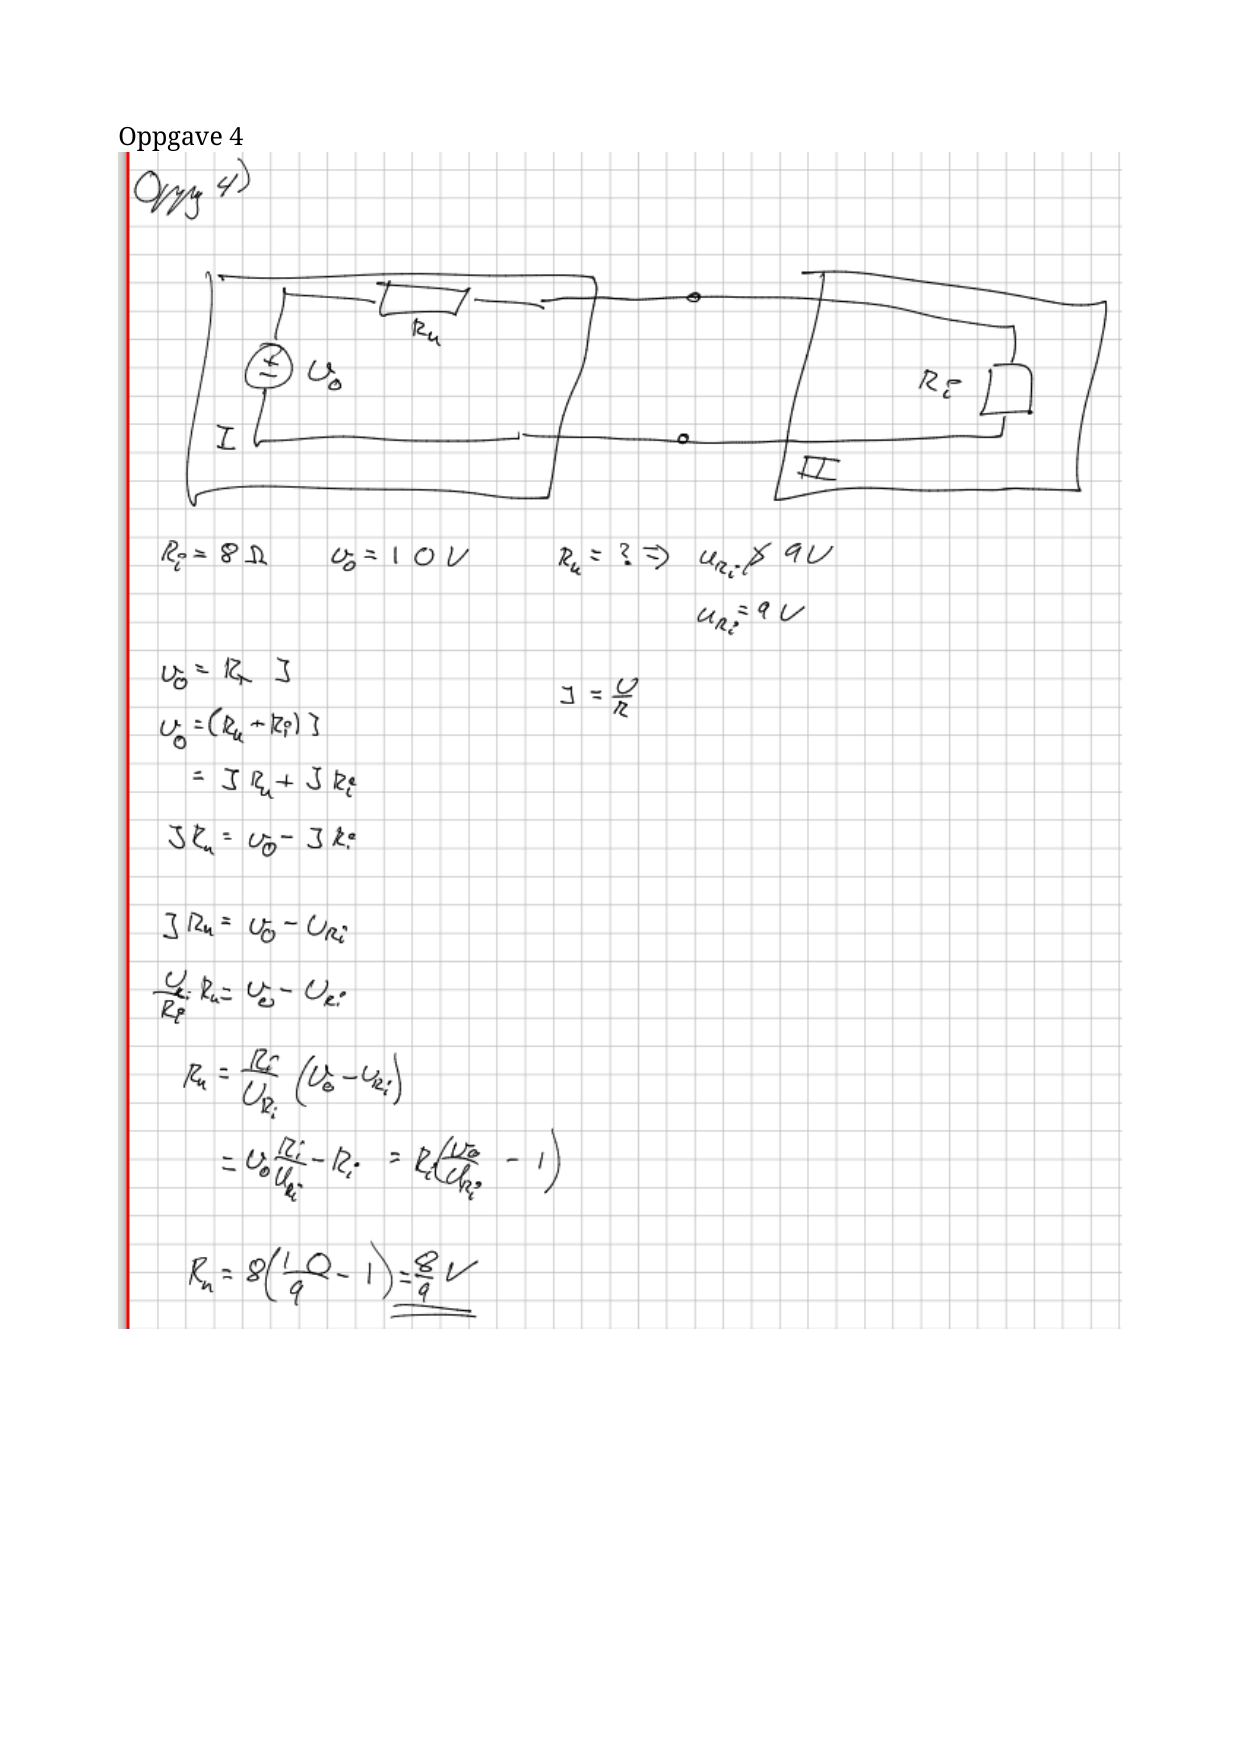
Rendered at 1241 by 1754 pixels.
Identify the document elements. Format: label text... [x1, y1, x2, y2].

text Oppgave 4 [118, 118, 1122, 152]
picture [118, 152, 1123, 1329]
